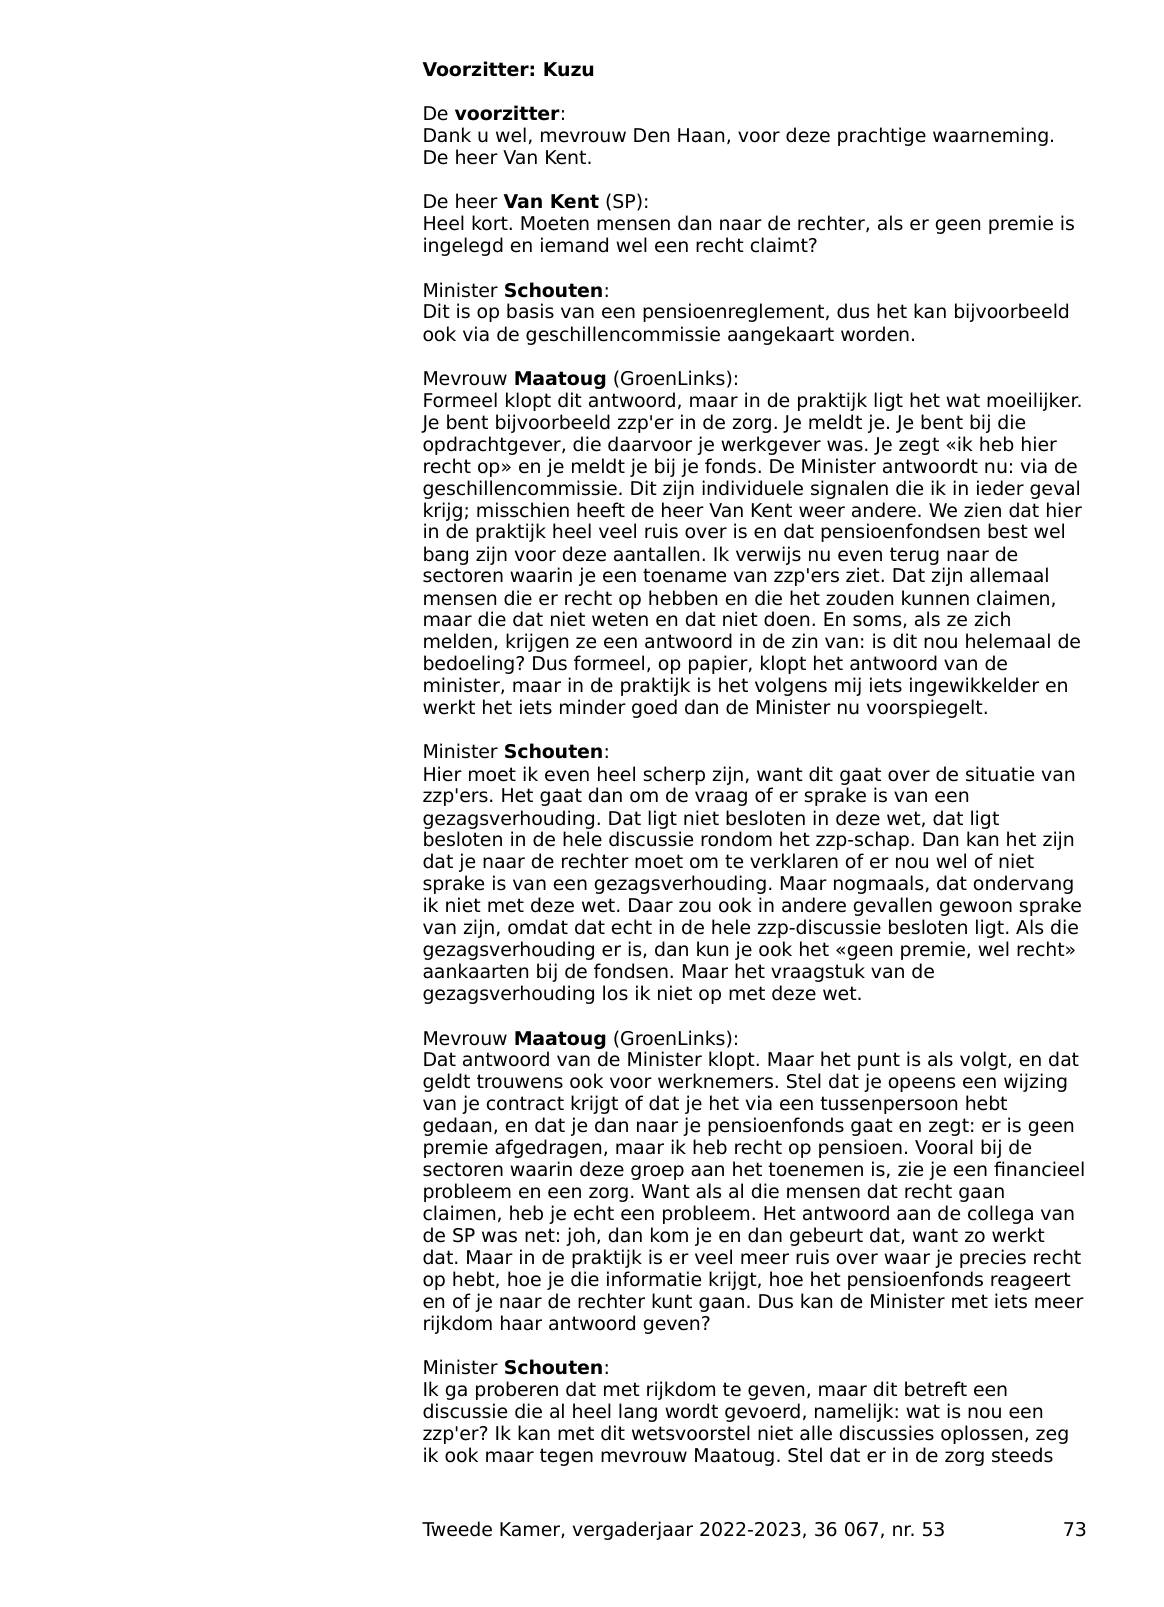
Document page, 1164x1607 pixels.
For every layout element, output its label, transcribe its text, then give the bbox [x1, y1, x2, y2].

text Formeel klopt dit antwoord, maar in de praktijk ligt het wat moeilijker. Je bent bijvoorbeeld zzp'er in de zorg. Je meldt je. Je bent bij die opdrachtgever, die daarvoor je werkgever was. Je zegt «ik heb hier recht op» en je meldt je bij je fonds. De Minister antwoordt nu: via de geschillencommissie. Dit zijn individuele signalen die ik in ieder geval krijg; misschien heeft de heer Van Kent weer andere. We zien dat hier in de praktijk heel veel ruis over is en dat pensioenfondsen best wel bang zijn voor deze aantallen. Ik verwijs nu even terug naar de sectoren waarin je een toename van zzp'ers ziet. Dat zijn allemaal mensen die er recht op hebben en die het zouden kunnen claimen, maar die dat niet weten en dat niet doen. En soms, als ze zich melden, krijgen ze een antwoord in de zin van: is dit nou helemaal de bedoeling? Dus formeel, op papier, klopt het antwoord van de minister, maar in de praktijk is het volgens mij iets ingewikkelder en werkt het iets minder goed dan de Minister nu voorspiegelt. [422, 389, 1087, 719]
text Minister Schouten: [422, 741, 1087, 763]
text Mevrouw Maatoug (GroenLinks): [422, 368, 1087, 389]
text Dat antwoord van de Minister klopt. Maar het punt is als volgt, en dat geldt trouwens ook voor werknemers. Stel dat je opeens een wijzing van je contract krijgt of dat je het via een tussenpersoon hebt gedaan, en dat je dan naar je pensioenfonds gaat en zegt: er is geen premie afgedragen, maar ik heb recht op pensioen. Vooral bij de sectoren waarin deze groep aan het toenemen is, zie je een financieel probleem en een zorg. Want als al die mensen dat recht gaan claimen, heb je echt een probleem. Het antwoord aan de collega van de SP was net: joh, dan kom je en dan gebeurt dat, want zo werkt dat. Maar in de praktijk is er veel meer ruis over waar je precies recht op hebt, hoe je die informatie krijgt, hoe het pensioenfonds reageert en of je naar de rechter kunt gaan. Dus kan de Minister met iets meer rijkdom haar antwoord geven? [422, 1049, 1087, 1335]
text Minister Schouten: [422, 279, 1087, 301]
text Heel kort. Moeten mensen dan naar de rechter, als er geen premie is ingelegd en iemand wel een recht claimt? [422, 213, 1087, 257]
text Ik ga proberen dat met rijkdom te geven, maar dit betreft een discussie die al heel lang wordt gevoerd, namelijk: wat is nou een zzp'er? Ik kan met dit wetsvoorstel niet alle discussies oplossen, zeg ik ook maar tegen mevrouw Maatoug. Stel dat er in de zorg steeds [422, 1379, 1087, 1467]
text De heer Van Kent (SP): [422, 191, 1087, 213]
text Dit is op basis van een pensioenreglement, dus het kan bijvoorbeeld ook via de geschillencommissie aangekaart worden. [422, 301, 1087, 345]
text Minister Schouten: [422, 1357, 1087, 1379]
text Dank u wel, mevrouw Den Haan, voor deze prachtige waarneming. De heer Van Kent. [422, 125, 1087, 169]
text De voorzitter: [422, 103, 1087, 125]
text Hier moet ik even heel scherp zijn, want dit gaat over de situatie van zzp'ers. Het gaat dan om de vraag of er sprake is van een gezagsverhouding. Dat ligt niet besloten in deze wet, dat ligt besloten in de hele discussie rondom het zzp-schap. Dan kan het zijn dat je naar de rechter moet om te verklaren of er nou wel of niet sprake is van een gezagsverhouding. Maar nogmaals, dat ondervang ik niet met deze wet. Daar zou ook in andere gevallen gewoon sprake van zijn, omdat dat echt in de hele zzp-discussie besloten ligt. Als die gezagsverhouding er is, dan kun je ook het «geen premie, wel recht» aankaarten bij de fondsen. Maar het vraagstuk van de gezagsverhouding los ik niet op met deze wet. [422, 763, 1087, 1005]
text Mevrouw Maatoug (GroenLinks): [422, 1027, 1087, 1049]
subtitle Voorzitter: Kuzu [422, 59, 1087, 81]
